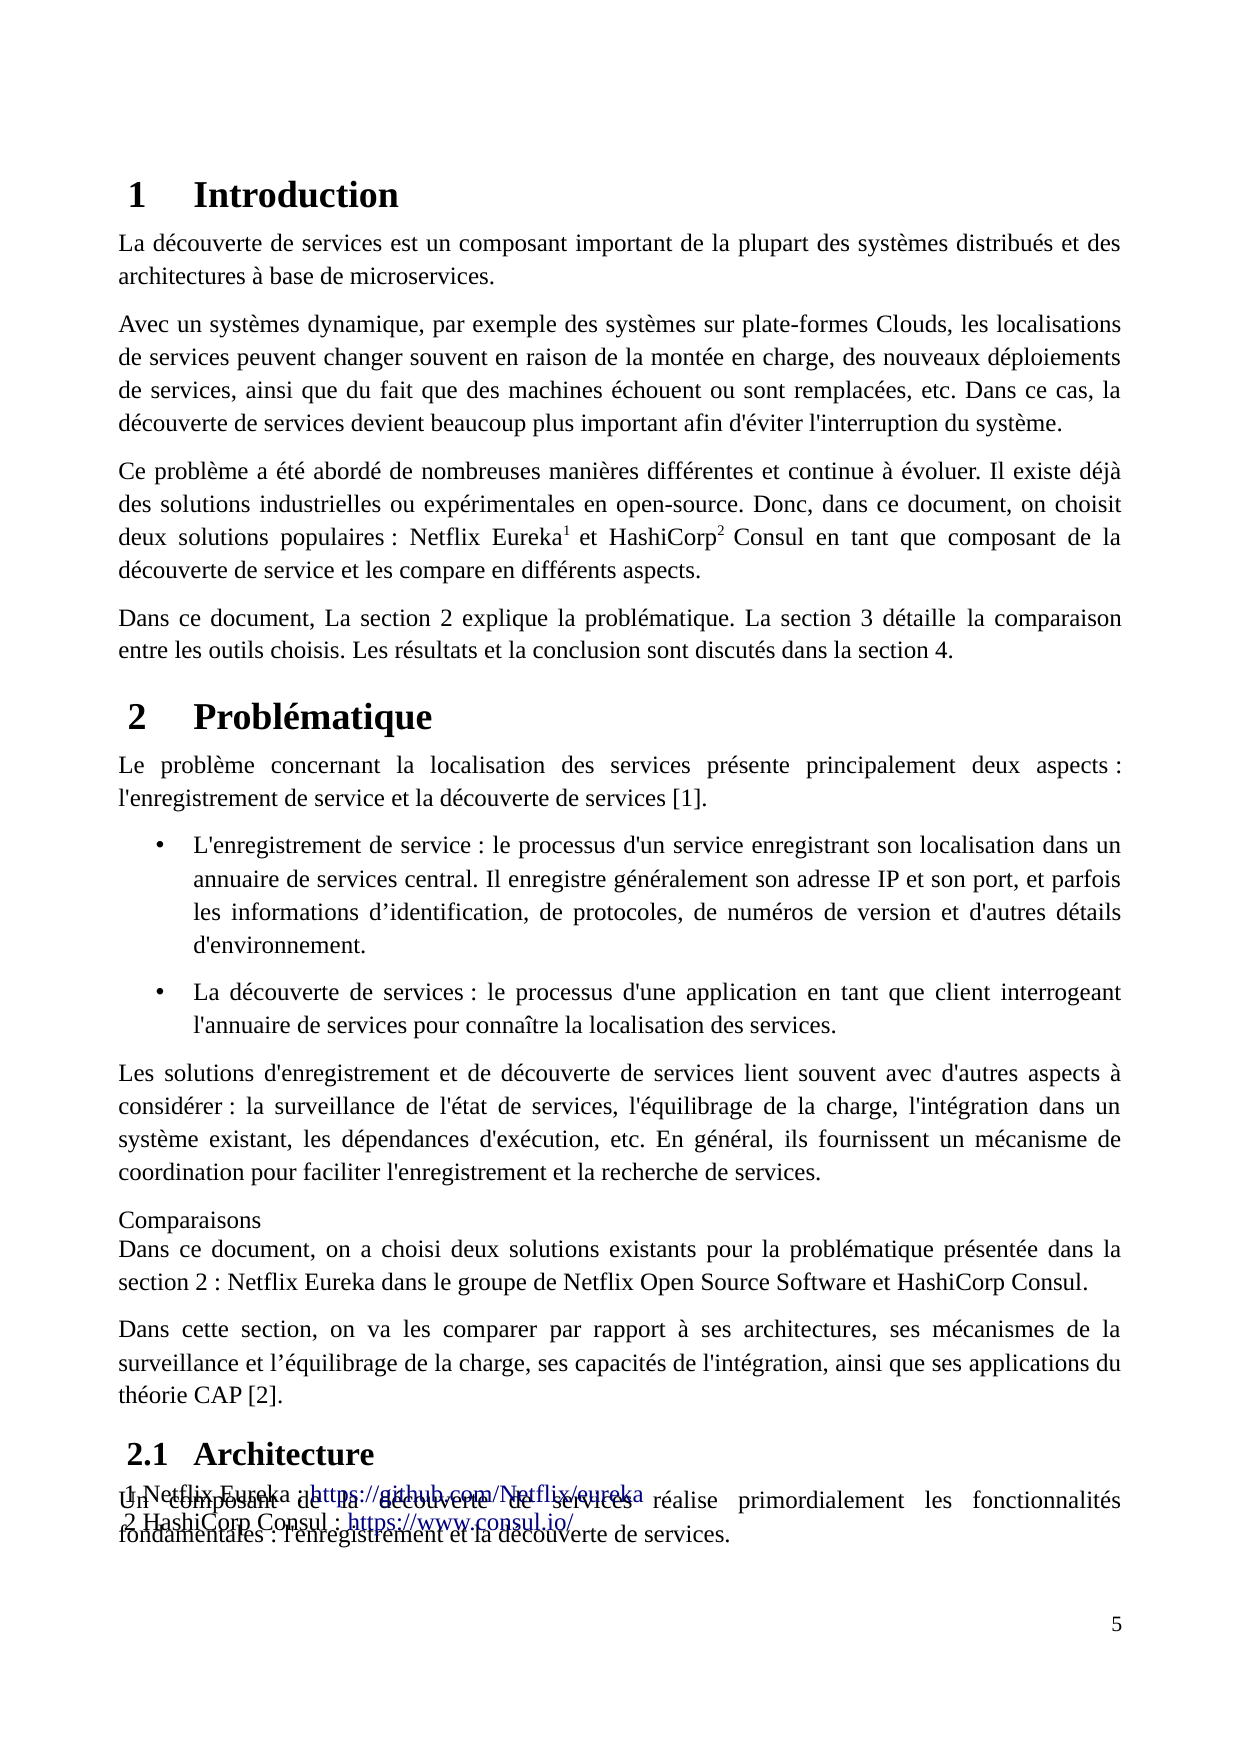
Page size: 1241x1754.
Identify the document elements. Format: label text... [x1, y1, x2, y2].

subtitle Problématique [118, 694, 1122, 737]
text Dans ce document, on a choisi deux solutions existants pour la problématique présentée dans la section 2 : Netflix Eureka dans le groupe de Netflix Open Source Software et HashiCorp Consul. [118, 1234, 1122, 1296]
text Un composant de la découverte de services réalise primordialement les fonctionnalités fondamentales : l'enregistrement et la découverte de services. [118, 1486, 1122, 1547]
text Ce problème a été abordé de nombreuses manières différentes et continue à évoluer. Il existe déjà des solutions industrielles ou expérimentales en open-source. Donc, dans ce document, on choisit deux solutions populaires : Netflix Eureka1 et HashiCorp2 Consul en tant que composant de la découverte de service et les compare en différents aspects. [118, 456, 1122, 583]
subtitle Introduction [118, 172, 1122, 216]
text Les solutions d'enregistrement et de découverte de services lient souvent avec d'autres aspects à considérer : la surveillance de l'état de services, l'équilibrage de la charge, l'intégration dans un système existant, les dépendances d'exécution, etc. En général, ils fournissent un mécanisme de coordination pour faciliter l'enregistrement et la recherche de services. [118, 1058, 1122, 1186]
text Avec un systèmes dynamique, par exemple des systèmes sur plate-formes Clouds, les localisations de services peuvent changer souvent en raison de la montée en charge, des nouveaux déploiements de services, ainsi que du fait que des machines échouent ou sont remplacées, etc. Dans ce cas, la découverte de services devient beaucoup plus important afin d'éviter l'interruption du système. [118, 309, 1122, 437]
subtitle Architecture [118, 1434, 1122, 1473]
text Le problème concernant la localisation des services présente principalement deux aspects : l'enregistrement de service et la découverte de services [1]. [118, 750, 1122, 812]
text Dans cette section, on va les comparer par rapport à ses architectures, ses mécanismes de la surveillance et l’équilibrage de la charge, ses capacités de l'intégration, ainsi que ses applications du théorie CAP [2]. [118, 1314, 1122, 1409]
list L'enregistrement de service : le processus d'un service enregistrant son localisation dans un annuaire de services central. Il enregistre généralement son adresse IP et son port, et parfois les informations d’identification, de protocoles, de numéros de version et d'autres détails d'environnement. [156, 831, 1122, 958]
text La découverte de services est un composant important de la plupart des systèmes distribués et des architectures à base de microservices. [118, 228, 1122, 290]
list La découverte de services : le processus d'une application en tant que client interrogeant l'annuaire de services pour connaître la localisation des services. [156, 977, 1122, 1039]
